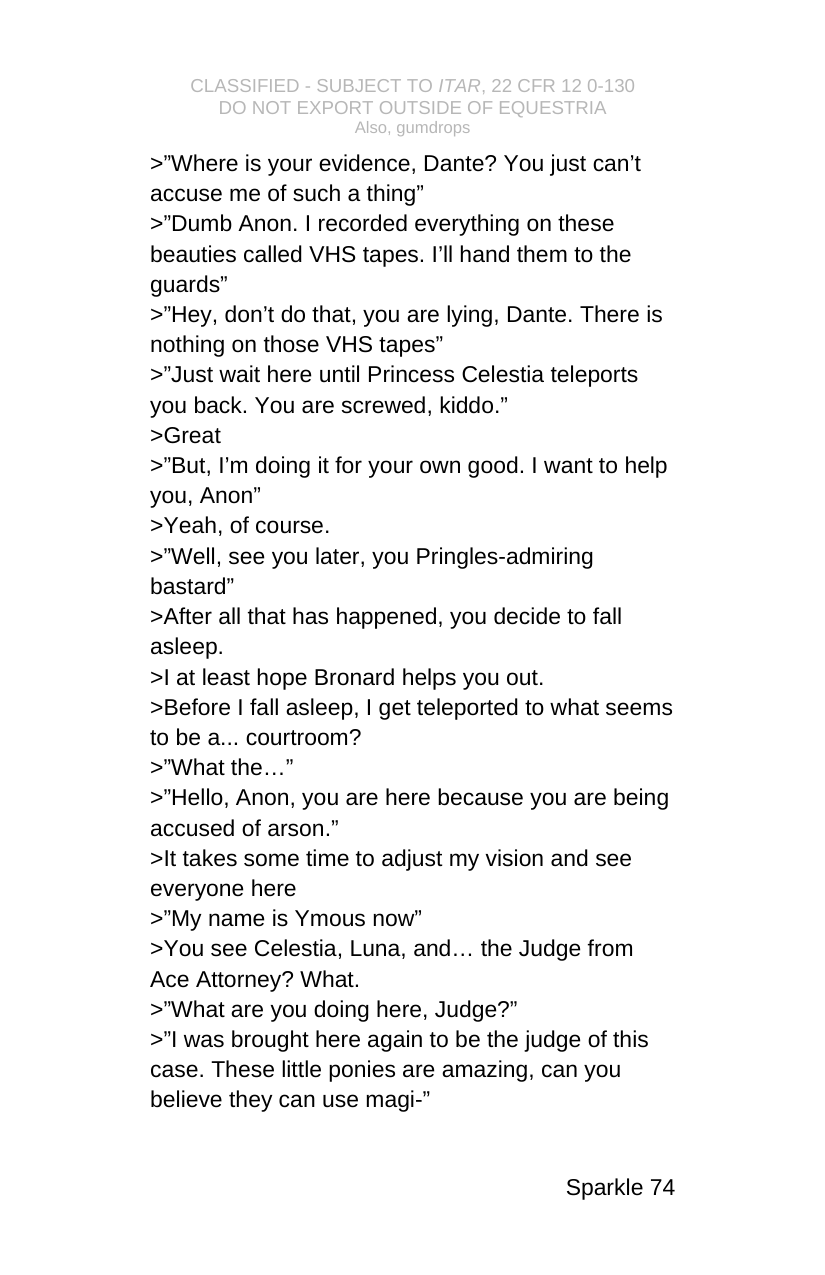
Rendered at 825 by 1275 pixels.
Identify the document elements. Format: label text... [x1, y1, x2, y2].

text >”Dumb Anon. I recorded everything on these beauties called VHS tapes. I’ll hand them to the guards” [150, 210, 675, 297]
text >Yeah, of course. [150, 512, 675, 539]
text >After all that has happened, you decide to fall asleep. [150, 603, 675, 660]
text >”My name is Ymous now” [150, 905, 675, 932]
text >”Well, see you later, you Pringles-admiring bastard” [150, 543, 675, 599]
text >”Where is your evidence, Dante? You just can’t accuse me of such a thing” [150, 150, 675, 207]
text >”Hey, don’t do that, you are lying, Dante. There is nothing on those VHS tapes” [150, 301, 675, 358]
text >”What are you doing here, Judge?” [150, 996, 675, 1022]
text >Before I fall asleep, I get teleported to what seems to be a... courtroom? [150, 694, 675, 750]
text >Great [150, 422, 675, 448]
text >”I was brought here again to be the judge of this case. These little ponies are amazing, can you believe they can use magi-” [150, 1026, 675, 1113]
text >”What the…” [150, 754, 675, 781]
text >”Hello, Anon, you are here because you are being accused of arson.” [150, 784, 675, 841]
text >It takes some time to adjust my vision and see everyone here [150, 845, 675, 901]
text >You see Celestia, Luna, and… the Judge from Ace Attorney? What. [150, 935, 675, 992]
text >I at least hope Bronard helps you out. [150, 663, 675, 690]
text >”But, I’m doing it for your own good. I want to help you, Anon” [150, 452, 675, 509]
text >”Just wait here until Princess Celestia teleports you back. You are screwed, kiddo.” [150, 361, 675, 418]
